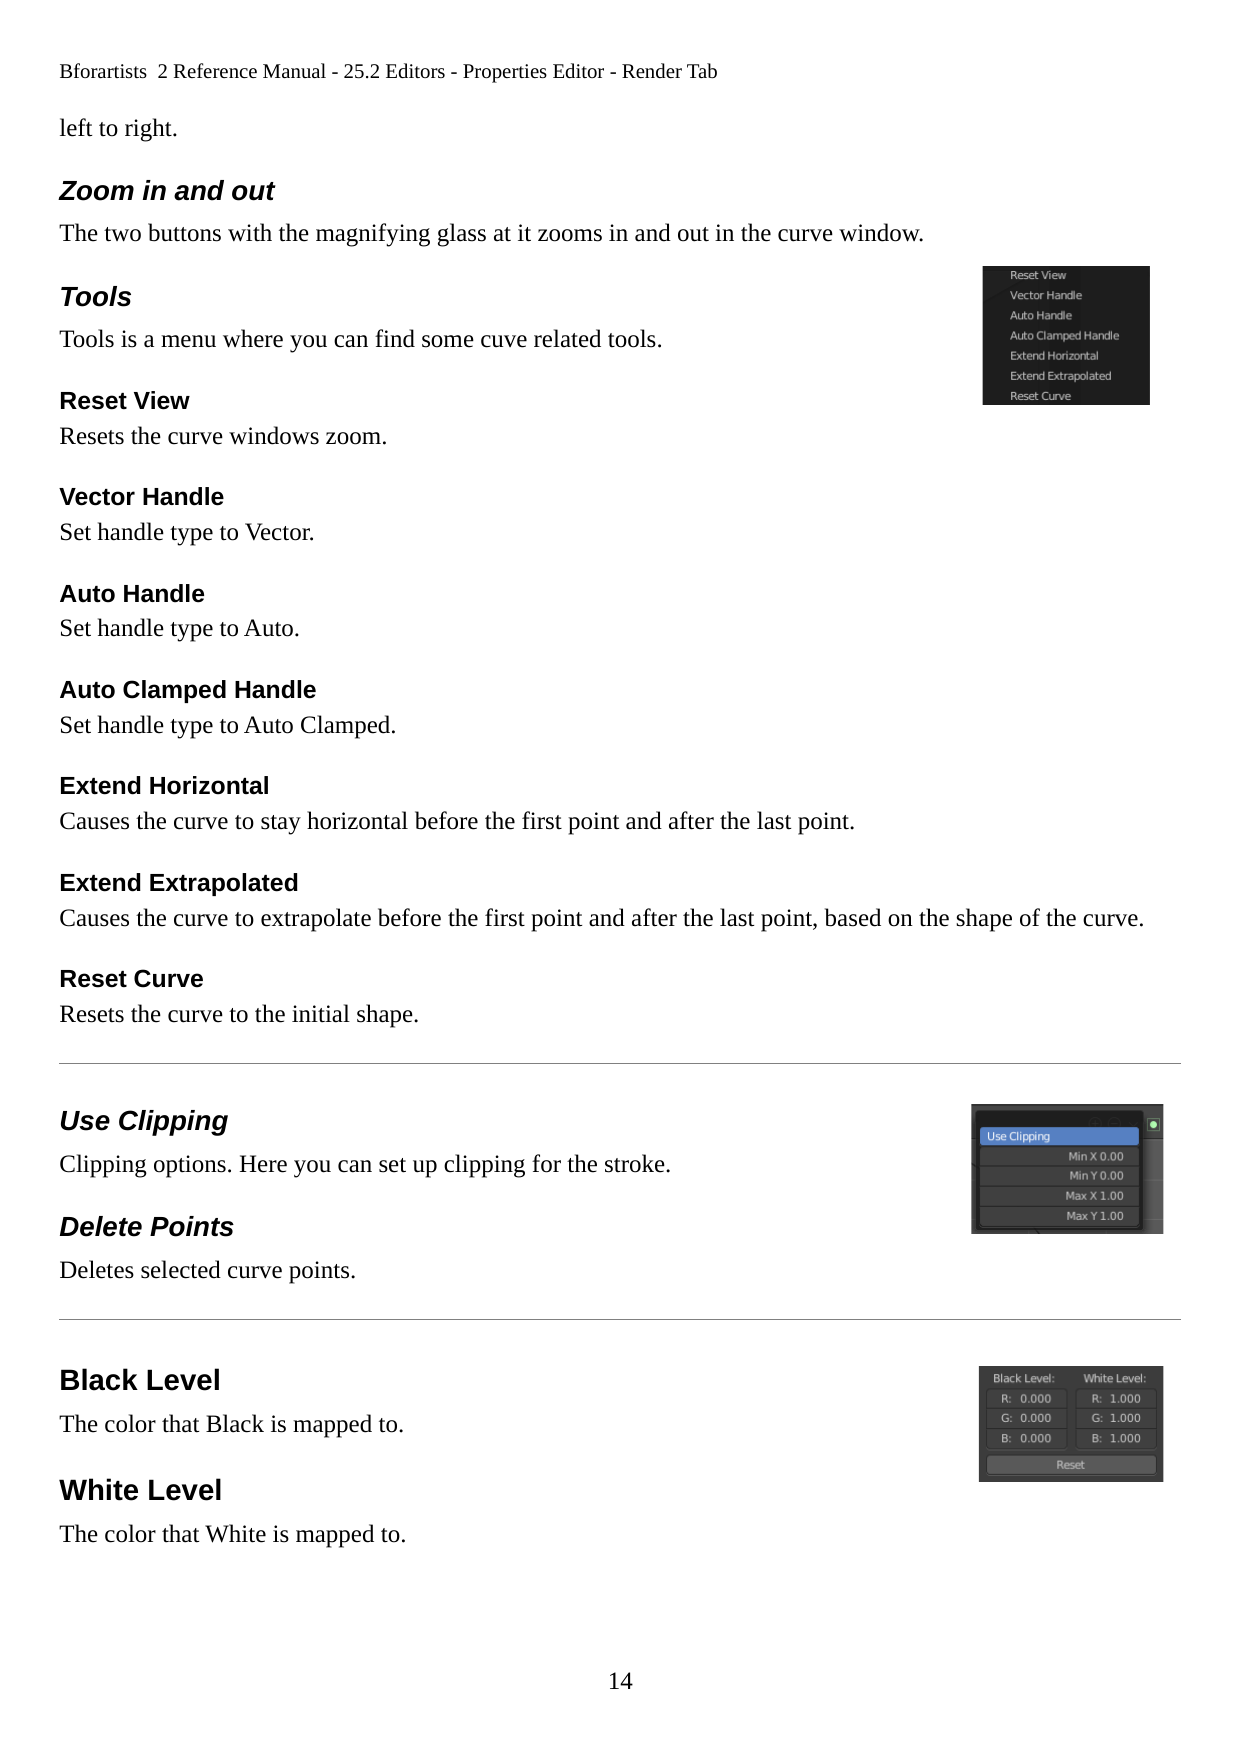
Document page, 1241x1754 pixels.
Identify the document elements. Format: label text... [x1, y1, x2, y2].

subtitle Black Level [59, 1363, 1181, 1397]
text Deletes selected curve points. [59, 1255, 1181, 1284]
picture [971, 1104, 1164, 1234]
picture [978, 1366, 1164, 1482]
subtitle Extend Extrapolated [59, 868, 1181, 896]
text Causes the curve to extrapolate before the first point and after the last point, based on the shape of the curve. [59, 903, 1181, 931]
subtitle Delete Points [59, 1211, 1181, 1242]
subtitle Zoom in and out [59, 174, 1181, 206]
subtitle Auto Handle [59, 579, 1181, 607]
text Resets the curve windows zoom. [59, 421, 1181, 449]
subtitle [1164, 1105, 1181, 1137]
text The two buttons with the magnifying glass at it zooms in and out in the curve window. [59, 218, 1181, 247]
text left to right. [59, 113, 1181, 141]
subtitle White Level [59, 1473, 1181, 1506]
subtitle Extend Horizontal [59, 771, 1181, 800]
text Resets the curve to the initial shape. [59, 999, 1181, 1028]
text Set handle type to Auto. [59, 613, 1181, 642]
subtitle Tools [59, 280, 982, 312]
text The color that White is mapped to. [59, 1519, 1181, 1548]
subtitle Vector Handle [59, 482, 1181, 511]
subtitle Reset View [59, 386, 1181, 414]
text Clipping options. Here you can set up clipping for the stroke. [59, 1149, 971, 1178]
text Set handle type to Auto Clamped. [59, 710, 1181, 739]
subtitle [1150, 280, 1181, 312]
text Set handle type to Vector. [59, 517, 1181, 546]
subtitle Use Clipping [59, 1105, 971, 1137]
subtitle Auto Clamped Handle [59, 675, 1181, 704]
text The color that Black is mapped to. [59, 1409, 978, 1438]
text Causes the curve to stay horizontal before the first point and after the last point. [59, 806, 1181, 835]
picture [982, 266, 1150, 405]
subtitle Reset Curve [59, 964, 1181, 993]
text Tools is a menu where you can find some cuve related tools. [59, 324, 982, 353]
